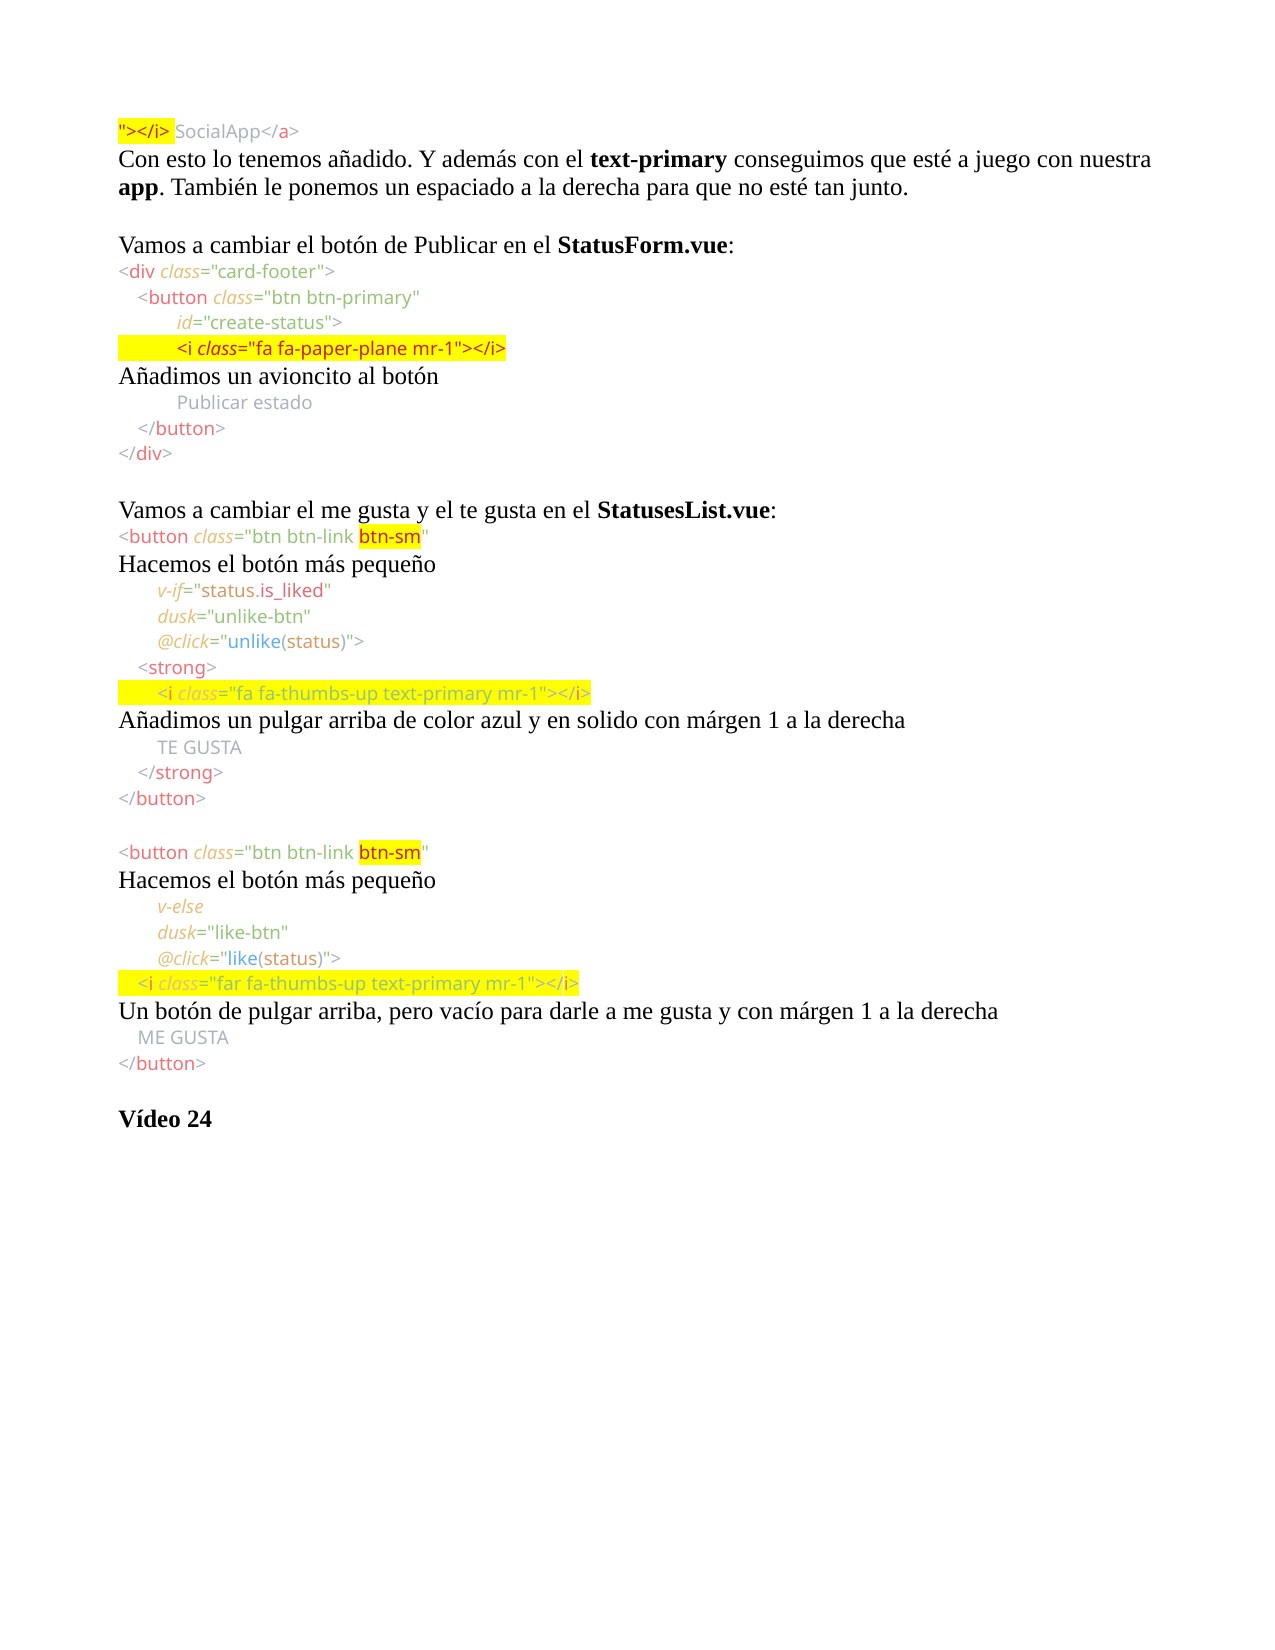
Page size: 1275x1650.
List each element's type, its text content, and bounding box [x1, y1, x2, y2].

text <button class="btn btn-link btn-sm" [118, 523, 1157, 549]
text Vídeo 24 [118, 1104, 1157, 1133]
text Vamos a cambiar el botón de Publicar en el StatusForm.vue: [118, 201, 1157, 259]
text Añadimos un pulgar arriba de color azul y en solido con márgen 1 a la derecha TE GUSTA </strong> </button> <button class="btn btn-link btn-sm" [118, 705, 1157, 865]
text Vamos a cambiar el me gusta y el te gusta en el StatusesList.vue: [118, 495, 1157, 523]
text Un botón de pulgar arriba, pero vacío para darle a me gusta y con márgen 1 a la derecha ME GUSTA </button> [118, 996, 1157, 1076]
text <div class="card-footer"> <button class="btn btn-primary" id="create-status"> <i class="fa fa-paper-plane mr-1"></i> [118, 259, 1157, 361]
text Añadimos un avioncito al botón Publicar estado </button> </div> [118, 361, 1157, 466]
text Hacemos el botón más pequeño v-if="status.is_liked" dusk="unlike-btn" @click="unlike(status)"> <strong> <i class="fa fa-thumbs-up text-primary mr-1"></i> [118, 549, 1157, 705]
text "></i> SocialApp</a> Con esto lo tenemos añadido. Y además con el text-primary conseguimos que esté a juego con nuestra app. También le ponemos un espaciado a la derecha para que no esté tan junto. [118, 118, 1157, 201]
text Hacemos el botón más pequeño v-else dusk="like-btn" @click="like(status)"> <i class="far fa-thumbs-up text-primary mr-1"></i> [118, 865, 1157, 996]
